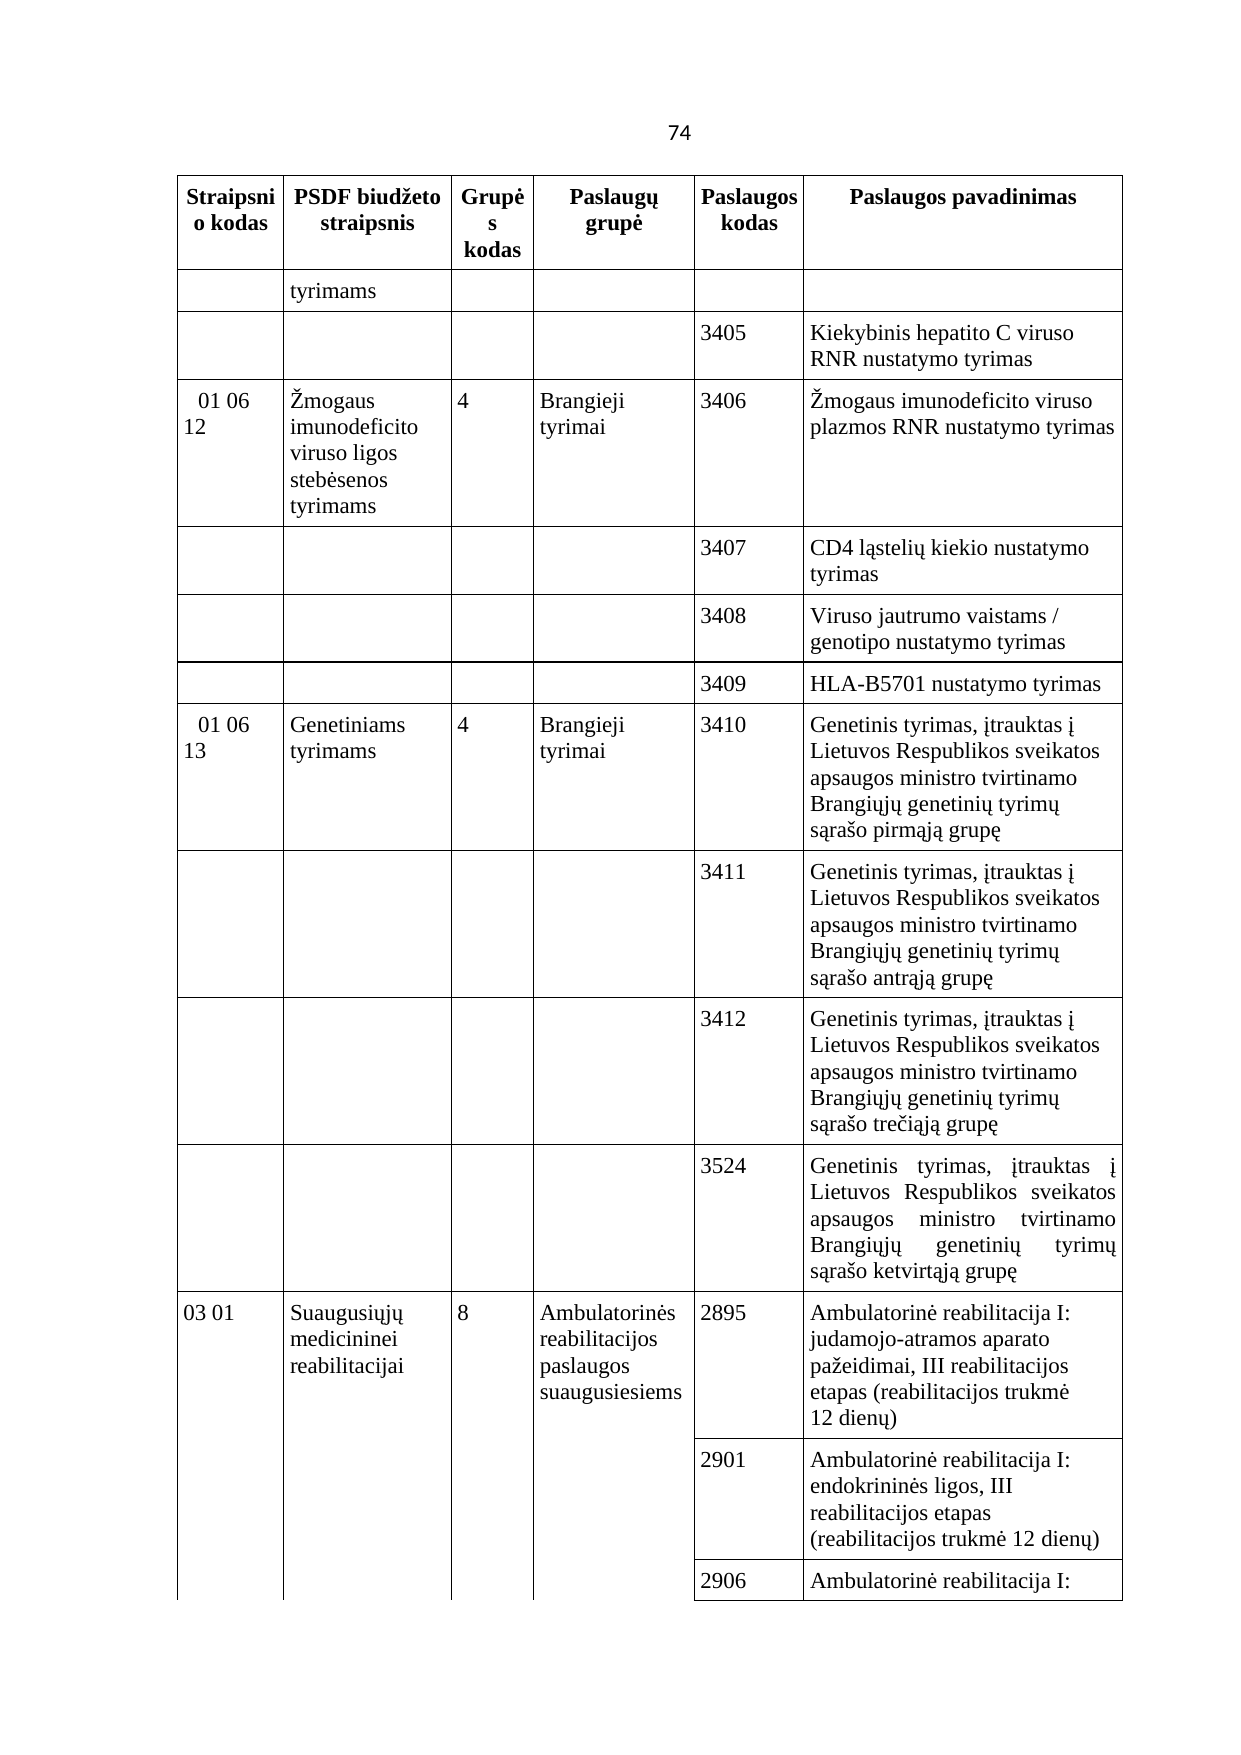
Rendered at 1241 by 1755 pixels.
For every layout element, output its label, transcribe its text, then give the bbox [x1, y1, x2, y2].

table_cell 3407 [695, 527, 803, 593]
table_cell [178, 270, 283, 311]
table_cell [178, 312, 283, 379]
table_cell Ambulatorinės reabilitacijos paslaugos suaugusiesiems [534, 1292, 694, 1438]
table_cell [452, 663, 533, 703]
table_cell 3524 [695, 1145, 803, 1291]
table_cell [284, 663, 451, 703]
table_header Straipsnio kodas [178, 176, 283, 269]
table_header Grupės kodas [452, 176, 533, 269]
table_cell 01 06 12 [178, 380, 283, 526]
table_cell Ambulatorinė reabilitacija I: judamojo-atramos aparato pažeidimai, III reabilitacijos etapas (reabilitacijos trukmė 12 dienų) [804, 1292, 1122, 1438]
table_cell [534, 595, 694, 661]
table_cell [452, 1438, 533, 1558]
table_cell [452, 595, 533, 661]
table_cell 01 06 13 [178, 704, 283, 850]
table_cell [695, 270, 803, 311]
table_cell [534, 312, 694, 379]
table_cell Brangieji tyrimai [534, 704, 694, 850]
table_cell 3412 [695, 998, 803, 1144]
table_cell [452, 270, 533, 311]
table_cell [452, 312, 533, 379]
table_cell [178, 663, 283, 703]
table_cell [534, 1145, 694, 1291]
table_cell Genetinis tyrimas, įtrauktas į Lietuvos Respublikos sveikatos apsaugos ministro tvirtinamo Brangiųjų genetinių tyrimų sąrašo trečiąją grupę [804, 998, 1122, 1144]
table_cell 3411 [695, 851, 803, 997]
table_cell [452, 527, 533, 593]
table_cell [534, 998, 694, 1144]
table_cell [804, 270, 1122, 311]
table_cell HLA-B5701 nustatymo tyrimas [804, 663, 1122, 703]
table_cell Genetiniams tyrimams [284, 704, 451, 850]
table_header Paslaugos kodas [695, 176, 803, 269]
table_cell Viruso jautrumo vaistams / genotipo nustatymo tyrimas [804, 595, 1122, 661]
table_cell 4 [452, 380, 533, 526]
table_cell 3406 [695, 380, 803, 526]
table_cell Genetinis tyrimas, įtrauktas į Lietuvos Respublikos sveikatos apsaugos ministro tvirtinamo Brangiųjų genetinių tyrimų sąrašo pirmąją grupę [804, 704, 1122, 850]
table_cell [284, 1559, 451, 1600]
table_cell [284, 312, 451, 379]
table_cell 3405 [695, 312, 803, 379]
table_cell [284, 1145, 451, 1291]
table_cell Genetinis tyrimas, įtrauktas į Lietuvos Respublikos sveikatos apsaugos ministro tvirtinamo Brangiųjų genetinių tyrimų sąrašo antrąją grupę [804, 851, 1122, 997]
table_cell Žmogaus imunodeficito viruso ligos stebėsenos tyrimams [284, 380, 451, 526]
table_cell 03 01 [178, 1292, 283, 1438]
table_header Paslaugų grupė [534, 176, 694, 269]
table_cell [452, 1145, 533, 1291]
table_cell Suaugusiųjų medicininei reabilitacijai [284, 1292, 451, 1438]
table_cell [534, 663, 694, 703]
table_cell 8 [452, 1292, 533, 1438]
table_cell [284, 998, 451, 1144]
table_cell [534, 1559, 694, 1600]
table_cell Brangieji tyrimai [534, 380, 694, 526]
table_cell 3408 [695, 595, 803, 661]
table_cell Žmogaus imunodeficito viruso plazmos RNR nustatymo tyrimas [804, 380, 1122, 526]
table_cell [284, 851, 451, 997]
table_cell [284, 1438, 451, 1558]
table_cell Kiekybinis hepatito C viruso RNR nustatymo tyrimas [804, 312, 1122, 379]
table_cell CD4 ląstelių kiekio nustatymo tyrimas [804, 527, 1122, 593]
table_cell 4 [452, 704, 533, 850]
table_cell [452, 851, 533, 997]
table_cell Ambulatorinė reabilitacija I: [804, 1560, 1122, 1600]
table_cell 3410 [695, 704, 803, 850]
table_cell [178, 851, 283, 997]
table_cell [178, 1438, 283, 1558]
table_cell [534, 851, 694, 997]
table_cell Ambulatorinė reabilitacija I: endokrininės ligos, III reabilitacijos etapas (reabilitacijos trukmė 12 dienų) [804, 1439, 1122, 1558]
table_cell 2895 [695, 1292, 803, 1438]
table_cell [452, 998, 533, 1144]
table_cell 2906 [695, 1560, 803, 1600]
table_header Paslaugos pavadinimas [804, 176, 1122, 269]
table_cell tyrimams [284, 270, 451, 311]
table_cell [178, 1145, 283, 1291]
table_cell [178, 527, 283, 593]
table_cell [534, 527, 694, 593]
table_cell [534, 270, 694, 311]
table_cell [284, 595, 451, 661]
table_cell [284, 527, 451, 593]
table_cell 3409 [695, 663, 803, 703]
table_cell [452, 1559, 533, 1600]
table_cell [534, 1438, 694, 1558]
table_cell [178, 595, 283, 661]
table_header PSDF biudžeto straipsnis [284, 176, 451, 269]
table_cell [178, 998, 283, 1144]
table_cell [178, 1559, 283, 1600]
table_cell 2901 [695, 1439, 803, 1558]
table_cell Genetinis tyrimas, įtrauktas į Lietuvos Respublikos sveikatos apsaugos ministro tvirtinamo Brangiųjų genetinių tyrimų sąrašo ketvirtąją grupę [804, 1145, 1122, 1291]
